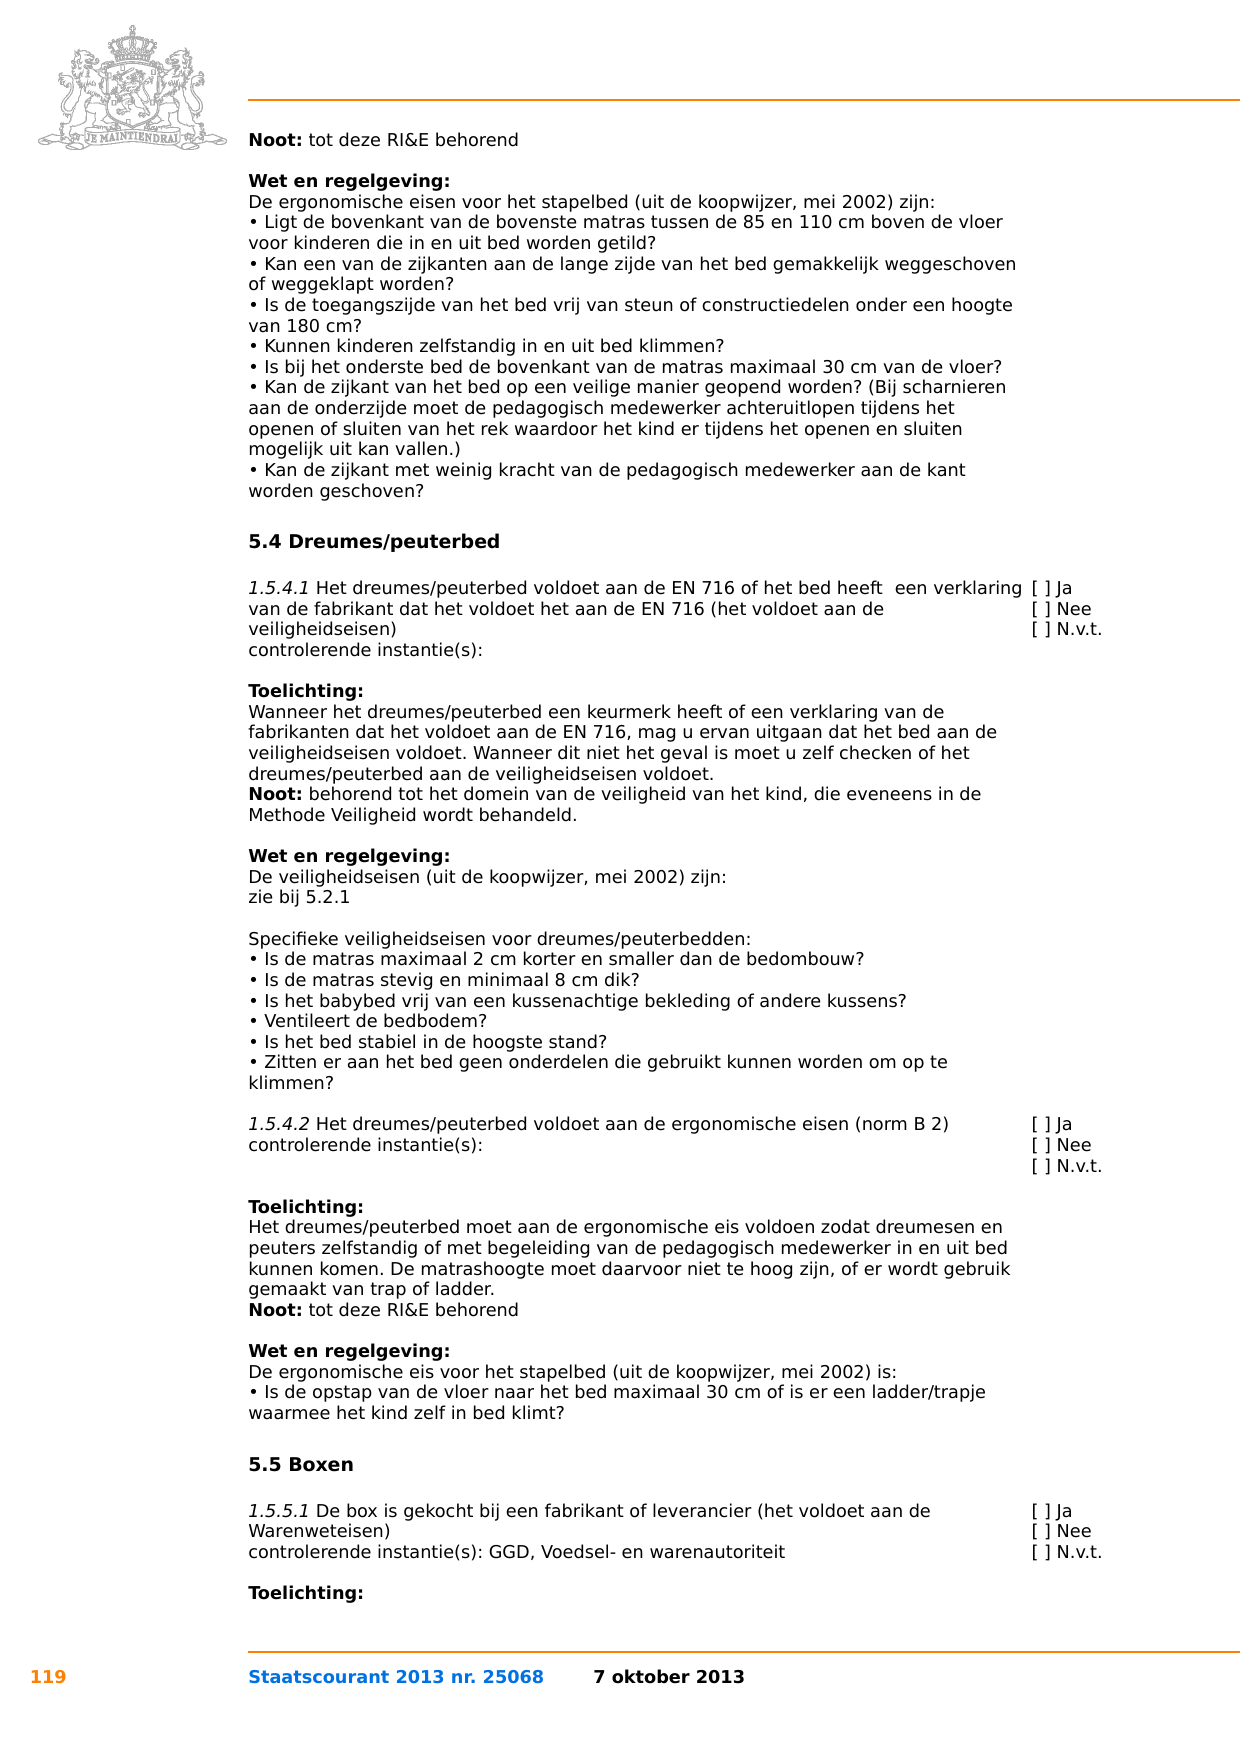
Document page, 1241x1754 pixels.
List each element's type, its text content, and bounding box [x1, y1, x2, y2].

table_cell [1026, 908, 1163, 929]
table_cell Toelichting: [248, 1583, 1026, 1604]
table_cell Toelichting: Het dreumes/peuterbed moet aan de ergonomische eis voldoen zodat dreumesen en peuters zelfstandig of met begeleiding van de pedagogisch medewerker in en uit bed kunnen komen. De matrashoogte moet daarvoor niet te hoog zijn, of er wordt gebruik gemaakt van trap of ladder. Noot: tot deze RI&E behorend [248, 1197, 1026, 1321]
table_cell Wet en regelgeving: De ergonomische eisen voor het stapelbed (uit de koopwijzer, mei 2002) zijn: • Ligt de bovenkant van de bovenste matras tussen de 85 en 110 cm boven de vloer voor kinderen die in en uit bed worden getild? • Kan een van de zijkanten aan de lange zijde van het bed gemakkelijk weggeschoven of weggeklapt worden? • Is de toegangszijde van het bed vrij van steun of constructiedelen onder een hoogte van 180 cm? • Kunnen kinderen zelfstandig in en uit bed klimmen? • Is bij het onderste bed de bovenkant van de matras maximaal 30 cm van de vloer? • Kan de zijkant van het bed op een veilige manier geopend worden? (Bij scharnieren aan de onderzijde moet de pedagogisch medewerker achteruitlopen tijdens het openen of sluiten van het rek waardoor het kind er tijdens het openen en sluiten mogelijk uit kan vallen.) • Kan de zijkant met weinig kracht van de pedagogisch medewerker aan de kant worden geschoven? [248, 171, 1026, 501]
table_cell Wet en regelgeving: De ergonomische eis voor het stapelbed (uit de koopwijzer, mei 2002) is: • Is de opstap van de vloer naar het bed maximaal 30 cm of is er een ladder/trapje waarmee het kind zelf in bed klimt? [248, 1341, 1026, 1424]
table_cell [248, 1094, 1163, 1114]
table_cell [248, 661, 1026, 681]
table_cell [1026, 681, 1163, 826]
table_cell Wet en regelgeving: De veiligheidseisen (uit de koopwijzer, mei 2002) zijn: zie bij 5.2.1 [248, 846, 1026, 908]
table_cell [1026, 661, 1163, 681]
subtitle 5.4 Dreumes/peuterbed [248, 531, 1163, 553]
table_cell [248, 151, 1026, 171]
table_cell [1026, 846, 1163, 908]
table_cell 1.5.4.2 Het dreumes/peuterbed voldoet aan de ergonomische eisen (norm B 2) controlerende instantie(s): [248, 1114, 1026, 1176]
table_cell Noot: tot deze RI&E behorend [248, 130, 1026, 151]
table_cell [248, 1563, 1026, 1583]
table_header [ ] Ja [ ] Nee [ ] N.v.t. [1026, 1501, 1163, 1563]
table_cell [1026, 1176, 1163, 1197]
table_cell [1026, 826, 1163, 846]
table_cell [1026, 1321, 1163, 1341]
table_cell [1026, 1583, 1163, 1604]
table_cell [1026, 1197, 1163, 1321]
table_cell [248, 908, 1026, 929]
table_header 1.5.5.1 De box is gekocht bij een fabrikant of leverancier (het voldoet aan de Warenweteisen) controlerende instantie(s): GGD, Voedsel- en warenautoriteit [248, 1501, 1026, 1563]
table_cell [248, 1321, 1026, 1341]
table_cell [1026, 151, 1163, 171]
table_cell [1026, 130, 1163, 151]
table_cell Toelichting: Wanneer het dreumes/peuterbed een keurmerk heeft of een verklaring van de fabrikanten dat het voldoet aan de EN 716, mag u ervan uitgaan dat het bed aan de veiligheidseisen voldoet. Wanneer dit niet het geval is moet u zelf checken of het dreumes/peuterbed aan de veiligheidseisen voldoet. Noot: behorend tot het domein van de veiligheid van het kind, die eveneens in de Methode Veiligheid wordt behandeld. [248, 681, 1026, 826]
table_cell [248, 1176, 1026, 1197]
picture [38, 25, 227, 150]
table_header 1.5.4.1 Het dreumes/peuterbed voldoet aan de EN 716 of het bed heeft een verklaring van de fabrikant dat het voldoet het aan de EN 716 (het voldoet aan de veiligheidseisen) controlerende instantie(s): [248, 578, 1026, 661]
table_cell [1026, 171, 1163, 501]
table_cell [ ] Ja [ ] Nee [ ] N.v.t. [1026, 1114, 1163, 1176]
table_cell Specifieke veiligheidseisen voor dreumes/peuterbedden: • Is de matras maximaal 2 cm korter en smaller dan de bedombouw? • Is de matras stevig en minimaal 8 cm dik? • Is het babybed vrij van een kussenachtige bekleding of andere kussens? • Ventileert de bedbodem? • Is het bed stabiel in de hoogste stand? • Zitten er aan het bed geen onderdelen die gebruikt kunnen worden om op te klimmen? [248, 929, 1026, 1094]
subtitle 5.5 Boxen [248, 1454, 1163, 1476]
table_cell [248, 826, 1026, 846]
table_header [ ] Ja [ ] Nee [ ] N.v.t. [1026, 578, 1163, 661]
table_cell [1026, 1341, 1163, 1424]
table_cell [1026, 1563, 1163, 1583]
table_cell [1026, 929, 1163, 1094]
